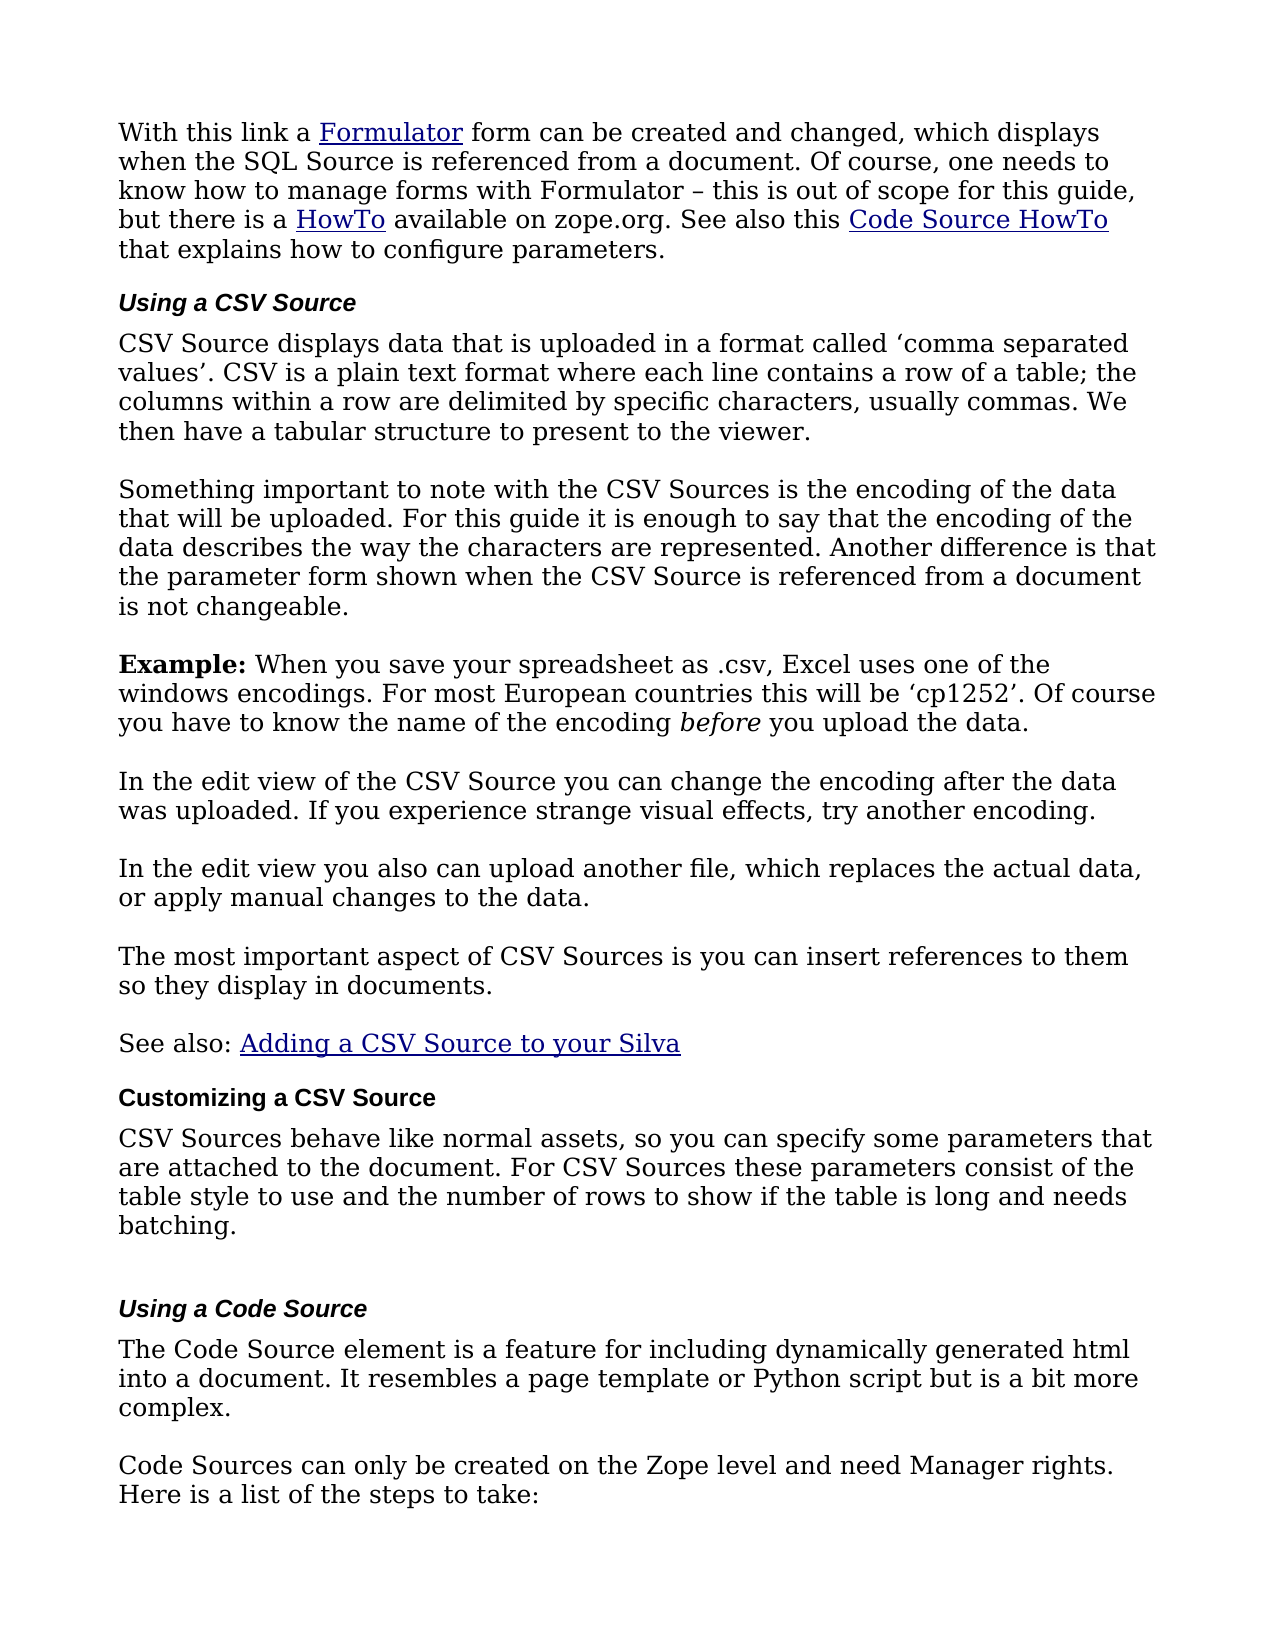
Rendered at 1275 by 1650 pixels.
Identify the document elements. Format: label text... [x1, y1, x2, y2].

text CSV Source displays data that is uploaded in a format called ‘comma separated values’. CSV is a plain text format where each line contains a row of a table; the columns within a row are delimited by specific characters, usually commas. We then have a tabular structure to present to the viewer. [118, 329, 1157, 475]
text The Code Source element is a feature for including dynamically generated html into a document. It resembles a page template or Python script but is a bit more complex. [118, 1335, 1157, 1451]
text Something important to note with the CSV Sources is the encoding of the data that will be uploaded. For this guide it is enough to say that the encoding of the data describes the way the characters are represented. Another difference is that the parameter form shown when the CSV Source is referenced from a document is not changeable. [118, 475, 1157, 650]
text In the edit view you also can upload another file, which replaces the actual data, or apply manual changes to the data. [118, 854, 1157, 942]
text CSV Sources behave like normal assets, so you can specify some parameters that are attached to the document. For CSV Sources these parameters consist of the table style to use and the number of rows to show if the table is long and needs batching. [118, 1124, 1157, 1269]
text The most important aspect of CSV Sources is you can insert references to them so they display in documents. [118, 942, 1157, 1029]
text Example: When you save your spreadsheet as .csv, Excel uses one of the windows encodings. For most European countries this will be ‘cp1252’. Of course you have to know the name of the encoding before you upload the data. [118, 650, 1157, 767]
subtitle Using a Code Source [118, 1294, 1157, 1322]
text See also: Adding a CSV Source to your Silva [118, 1029, 1157, 1058]
text With this link a Formulator form can be created and changed, which displays when the SQL Source is referenced from a document. Of course, one needs to know how to manage forms with Formulator – this is out of scope for this guide, but there is a HowTo available on zope.org. See also this Code Source HowTo that explains how to configure parameters. [118, 118, 1157, 264]
text Code Sources can only be created on the Zope level and need Manager rights. Here is a list of the steps to take: [118, 1451, 1157, 1510]
subtitle Using a CSV Source [118, 289, 1157, 317]
subtitle Customizing a CSV Source [118, 1083, 1157, 1111]
text In the edit view of the CSV Source you can change the encoding after the data was uploaded. If you experience strange visual effects, try another encoding. [118, 767, 1157, 854]
